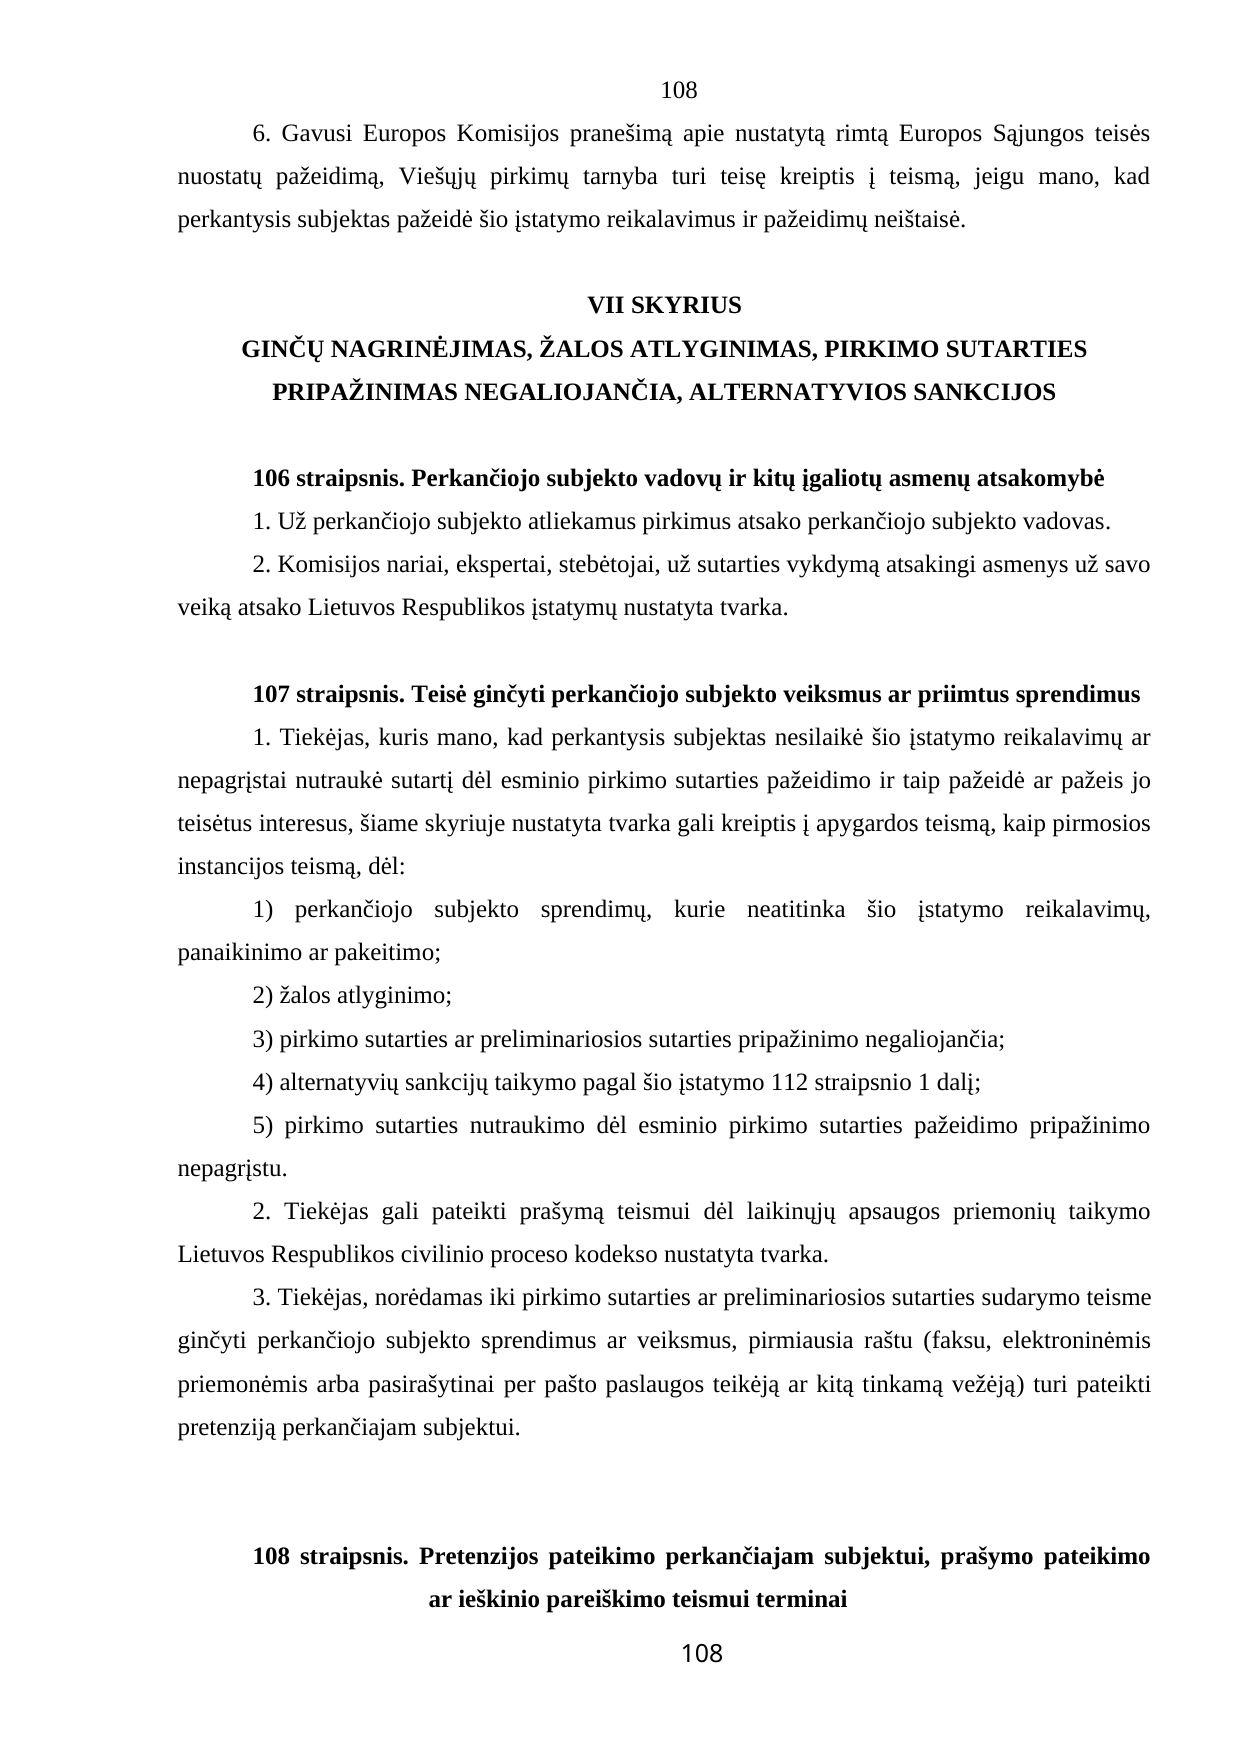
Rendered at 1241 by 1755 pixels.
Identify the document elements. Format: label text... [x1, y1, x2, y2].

text 3. Tiekėjas, norėdamas iki pirkimo sutarties ar preliminariosios sutarties sudarymo teisme ginčyti perkančiojo subjekto sprendimus ar veiksmus, pirmiausia raštu (faksu, elektroninėmis priemonėmis arba pasirašytinai per pašto paslaugos teikėją ar kitą tinkamą vežėją) turi pateikti pretenziją perkančiajam subjektui. [177, 1282, 1152, 1441]
text 1) perkančiojo subjekto sprendimų, kurie neatitinka šio įstatymo reikalavimų, panaikinimo ar pakeitimo; [177, 894, 1152, 966]
text 1. Už perkančiojo subjekto atliekamus pirkimus atsako perkančiojo subjekto vadovas. [177, 506, 1152, 535]
text ViI SKYRIUS [177, 291, 1152, 319]
text 2. Tiekėjas gali pateikti prašymą teismui dėl laikinųjų apsaugos priemonių taikymo Lietuvos Respublikos civilinio proceso kodekso nustatyta tvarka. [177, 1196, 1152, 1268]
text GINČŲ NAGRINĖJIMAS, ŽALOS ATLYGINIMAS, PIRKIMO SUTARTIES PRIPAŽINIMAS NEGALIOJANČIA, ALTERNATYVIOS SANKCIJOS [177, 334, 1152, 406]
text 5) pirkimo sutarties nutraukimo dėl esminio pirkimo sutarties pažeidimo pripažinimo nepagrįstu. [177, 1110, 1152, 1182]
text 108 straipsnis. Pretenzijos pateikimo perkančiajam subjektui, prašymo pateikimo ar ieškinio pareiškimo teismui terminai [252, 1541, 1152, 1613]
text 6. Gavusi Europos Komisijos pranešimą apie nustatytą rimtą Europos Sąjungos teisės nuostatų pažeidimą, Viešųjų pirkimų tarnyba turi teisę kreiptis į teismą, jeigu mano, kad perkantysis subjektas pažeidė šio įstatymo reikalavimus ir pažeidimų neištaisė. [177, 118, 1152, 233]
text 3) pirkimo sutarties ar preliminariosios sutarties pripažinimo negaliojančia; [177, 1024, 1152, 1052]
text 107 straipsnis. Teisė ginčyti perkančiojo subjekto veiksmus ar priimtus sprendimus [177, 679, 1152, 707]
text 2. Komisijos nariai, ekspertai, stebėtojai, už sutarties vykdymą atsakingi asmenys už savo veiką atsako Lietuvos Respublikos įstatymų nustatyta tvarka. [177, 549, 1152, 621]
text 1. Tiekėjas, kuris mano, kad perkantysis subjektas nesilaikė šio įstatymo reikalavimų ar nepagrįstai nutraukė sutartį dėl esminio pirkimo sutarties pažeidimo ir taip pažeidė ar pažeis jo teisėtus interesus, šiame skyriuje nustatyta tvarka gali kreiptis į apygardos teismą, kaip pirmosios instancijos teismą, dėl: [177, 722, 1152, 880]
text 106 straipsnis. Perkančiojo subjekto vadovų ir kitų įgaliotų asmenų atsakomybė [177, 463, 1152, 492]
text 4) alternatyvių sankcijų taikymo pagal šio įstatymo 112 straipsnio 1 dalį; [177, 1067, 1152, 1096]
text 2) žalos atlyginimo; [177, 981, 1152, 1009]
